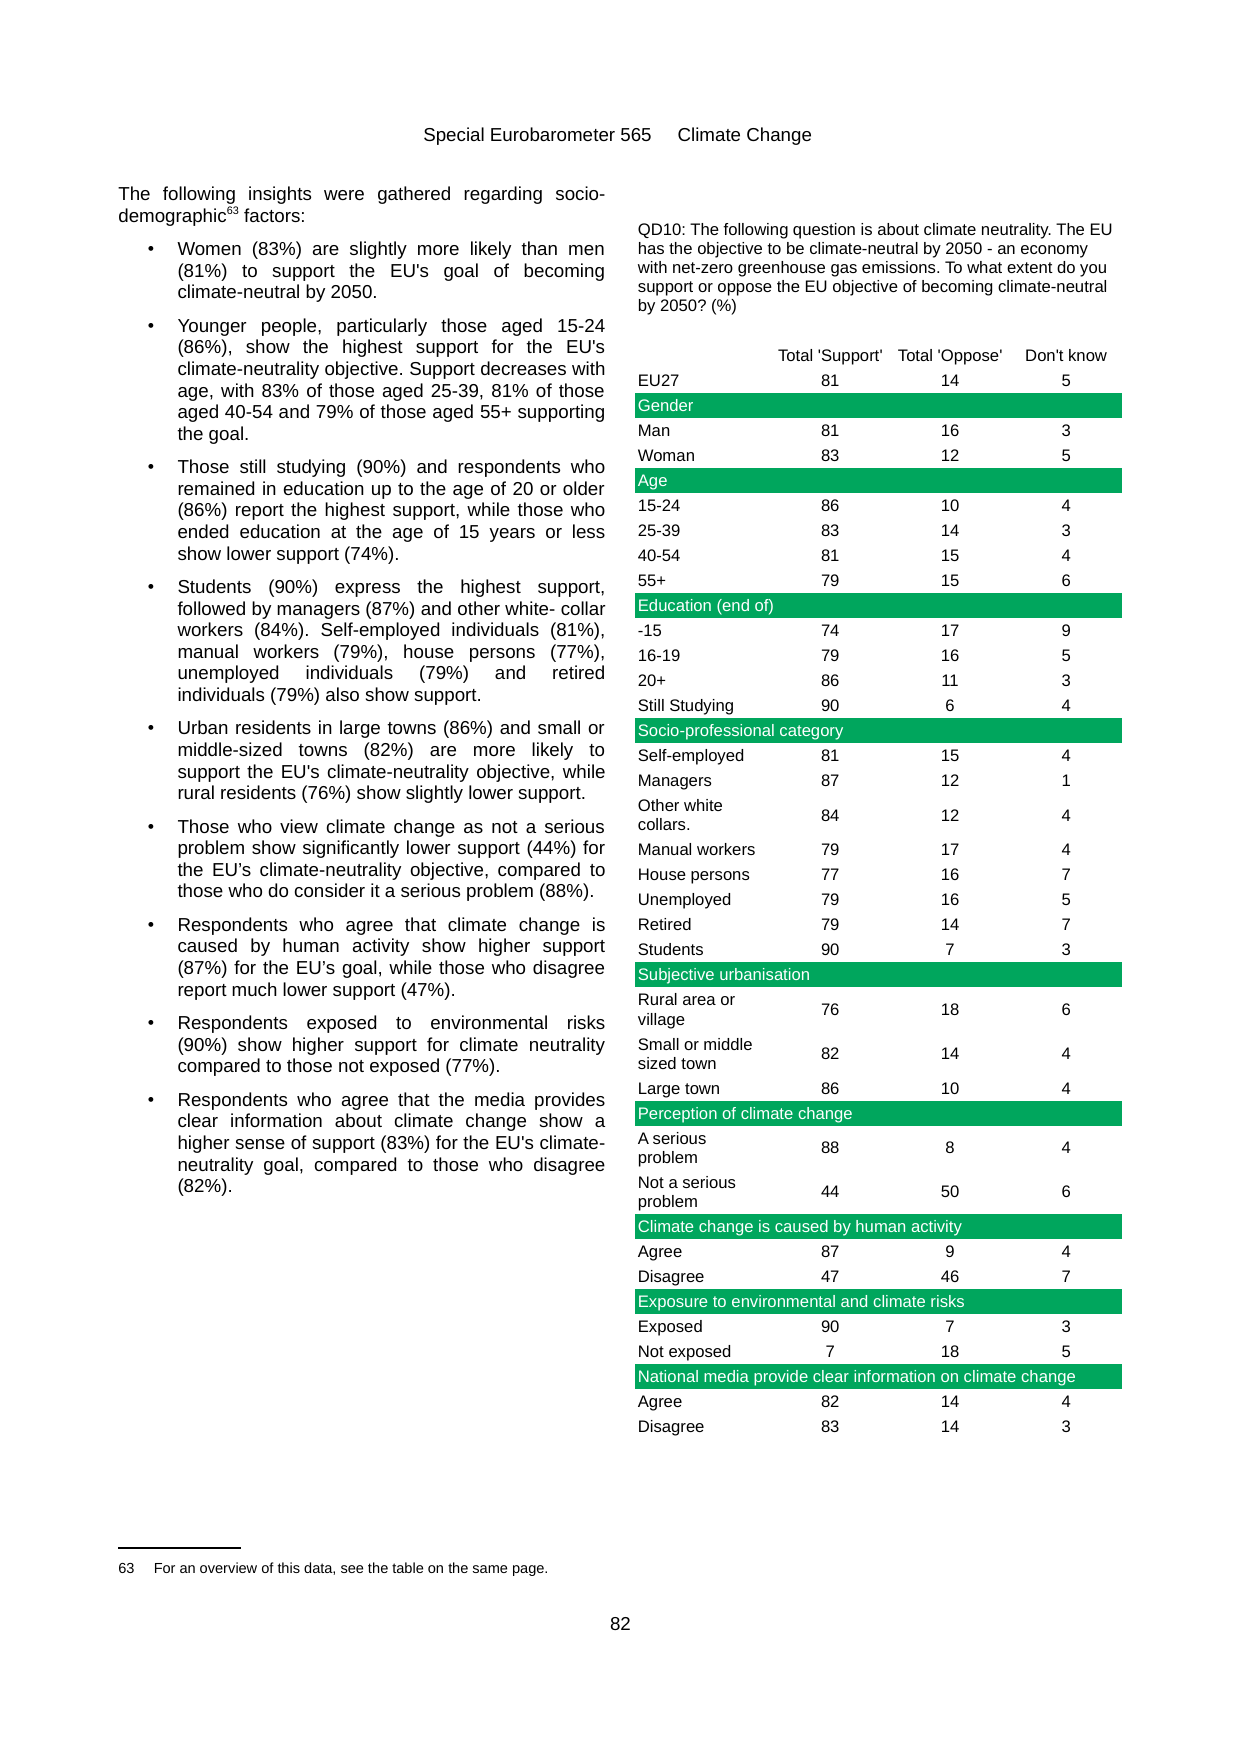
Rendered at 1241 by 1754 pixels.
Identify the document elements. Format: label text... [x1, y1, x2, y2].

table_cell 88 [770, 1126, 890, 1170]
list Urban residents in large towns (86%) and small or middle-sized towns (82%) are more likely to support the EU's climate-neutrality objective, while rural residents (76%) show slightly lower support. [148, 717, 605, 803]
table_cell Gender [635, 393, 1122, 418]
table_cell 7 [1010, 912, 1122, 937]
table_cell 6 [1010, 1170, 1122, 1214]
table_cell 50 [890, 1170, 1010, 1214]
table_cell Agree [635, 1389, 770, 1414]
table_cell Retired [635, 912, 770, 937]
table_cell 4 [1010, 1031, 1122, 1076]
table_cell 15 [890, 568, 1010, 593]
table_cell 3 [1010, 418, 1122, 443]
table_cell Woman [635, 443, 770, 468]
table_cell 4 [1010, 1389, 1122, 1414]
table_cell 86 [770, 493, 890, 518]
table_cell 5 [1010, 443, 1122, 468]
table_cell Not exposed [635, 1339, 770, 1364]
table_cell 81 [770, 418, 890, 443]
table_cell EU27 [635, 368, 770, 393]
table_cell 7 [1010, 1264, 1122, 1289]
table_cell 10 [890, 493, 1010, 518]
table_cell 14 [890, 1414, 1010, 1439]
table_cell [1010, 318, 1122, 343]
text The following insights were gathered regarding socio- demographic factors: [118, 183, 605, 226]
table_cell 55+ [635, 568, 770, 593]
table_cell 83 [770, 1414, 890, 1439]
list Respondents who agree that climate change is caused by human activity show higher support (87%) for the EU’s goal, while those who disagree report much lower support (47%). [148, 914, 605, 1000]
table_cell 7 [770, 1339, 890, 1364]
table_cell 90 [770, 1314, 890, 1339]
table_cell 6 [1010, 987, 1122, 1031]
table_cell 4 [1010, 543, 1122, 568]
table_cell 12 [890, 443, 1010, 468]
table_cell 4 [1010, 743, 1122, 768]
table_cell [635, 318, 770, 343]
table_cell 14 [890, 912, 1010, 937]
table_cell 44 [770, 1170, 890, 1214]
table_cell 3 [1010, 518, 1122, 543]
list Those who view climate change as not a serious problem show significantly lower support (44%) for the EU’s climate-neutrality objective, compared to those who do consider it a serious problem (88%). [148, 815, 605, 902]
table_cell 3 [1010, 1314, 1122, 1339]
text For an overview of this data, see the table on the same page. [118, 1560, 605, 1577]
table_cell 5 [1010, 643, 1122, 668]
table_cell 5 [1010, 887, 1122, 912]
table_cell 20+ [635, 668, 770, 693]
table_cell Not a serious problem [635, 1170, 770, 1214]
table_cell 11 [890, 668, 1010, 693]
table_cell Subjective urbanisation [635, 962, 1122, 987]
table_cell Large town [635, 1076, 770, 1101]
table_cell 12 [890, 768, 1010, 793]
table_cell 4 [1010, 1076, 1122, 1101]
table_cell 9 [890, 1239, 1010, 1264]
table_cell -15 [635, 618, 770, 643]
table_cell 1 [1010, 768, 1122, 793]
table_cell 3 [1010, 937, 1122, 962]
table_cell 7 [1010, 862, 1122, 887]
table_cell House persons [635, 862, 770, 887]
table_cell 4 [1010, 693, 1122, 718]
table_cell 76 [770, 987, 890, 1031]
table_cell 18 [890, 1339, 1010, 1364]
table_cell 77 [770, 862, 890, 887]
table_cell Age [635, 468, 1122, 493]
table_cell 14 [890, 368, 1010, 393]
table_cell Total 'Oppose' [890, 343, 1010, 368]
table_cell 86 [770, 668, 890, 693]
table_cell 8 [890, 1126, 1010, 1170]
table_cell 16 [890, 418, 1010, 443]
table_cell 4 [1010, 493, 1122, 518]
table_cell 14 [890, 1389, 1010, 1414]
table_cell Education (end of) [635, 593, 1122, 618]
table_cell 4 [1010, 1126, 1122, 1170]
table_cell 79 [770, 887, 890, 912]
table_cell Unemployed [635, 887, 770, 912]
table_cell 16 [890, 862, 1010, 887]
table_cell 17 [890, 618, 1010, 643]
table_cell Other white collars. [635, 793, 770, 837]
table_cell Climate change is caused by human activity [635, 1214, 1122, 1239]
table_cell Total 'Support' [770, 343, 890, 368]
table_cell 9 [1010, 618, 1122, 643]
table_cell 79 [770, 568, 890, 593]
table_cell 6 [1010, 568, 1122, 593]
table_cell Man [635, 418, 770, 443]
table_header QD10: The following question is about climate neutrality. The EU has the objective to be climate-neutral by 2050 - an economy with net-zero greenhouse gas emissions. To what extent do you support or oppose the EU objective of becoming climate-neutral by 2050? (%) [635, 216, 1122, 318]
table_cell 5 [1010, 368, 1122, 393]
table_cell 16 [890, 887, 1010, 912]
table_cell Students [635, 937, 770, 962]
table_cell 3 [1010, 668, 1122, 693]
table_cell 81 [770, 743, 890, 768]
table_cell 90 [770, 937, 890, 962]
table_cell Rural area or village [635, 987, 770, 1031]
table_cell 3 [1010, 1414, 1122, 1439]
table_cell 74 [770, 618, 890, 643]
list Respondents who agree that the media provides clear information about climate change show a higher sense of support (83%) for the EU's climate- neutrality goal, compared to those who disagree (82%). [148, 1088, 605, 1196]
table_cell 83 [770, 443, 890, 468]
table_cell Socio-professional category [635, 718, 1122, 743]
table_cell 14 [890, 1031, 1010, 1076]
table_cell Disagree [635, 1414, 770, 1439]
list Younger people, particularly those aged 15-24 (86%), show the highest support for the EU's climate-neutrality objective. Support decreases with age, with 83% of those aged 25-39, 81% of those aged 40-54 and 79% of those aged 55+ supporting the goal. [148, 315, 605, 444]
table_cell 79 [770, 837, 890, 862]
table_cell 79 [770, 643, 890, 668]
table_cell 15 [890, 543, 1010, 568]
table_cell Still Studying [635, 693, 770, 718]
table_cell [635, 343, 770, 368]
table_cell 18 [890, 987, 1010, 1031]
table_cell 40-54 [635, 543, 770, 568]
table_cell 84 [770, 793, 890, 837]
table_cell 15-24 [635, 493, 770, 518]
table_cell 4 [1010, 837, 1122, 862]
table_cell 47 [770, 1264, 890, 1289]
table_cell 17 [890, 837, 1010, 862]
table_cell 7 [890, 937, 1010, 962]
table_cell 46 [890, 1264, 1010, 1289]
table_cell 79 [770, 912, 890, 937]
table_cell 25-39 [635, 518, 770, 543]
table_cell Disagree [635, 1264, 770, 1289]
table_cell A serious problem [635, 1126, 770, 1170]
table_cell 5 [1010, 1339, 1122, 1364]
table_cell Manual workers [635, 837, 770, 862]
table_cell 10 [890, 1076, 1010, 1101]
table_cell Exposure to environmental and climate risks [635, 1289, 1122, 1314]
table_cell 14 [890, 518, 1010, 543]
table_cell Managers [635, 768, 770, 793]
table_cell Exposed [635, 1314, 770, 1339]
table_cell 15 [890, 743, 1010, 768]
table_cell 87 [770, 768, 890, 793]
list Women (83%) are slightly more likely than men (81%) to support the EU's goal of becoming climate-neutral by 2050. [148, 238, 605, 303]
table_cell Small or middle sized town [635, 1031, 770, 1076]
table_cell 16 [890, 643, 1010, 668]
table_cell 7 [890, 1314, 1010, 1339]
table_cell Self-employed [635, 743, 770, 768]
table_cell 87 [770, 1239, 890, 1264]
table_cell 82 [770, 1389, 890, 1414]
table_cell 82 [770, 1031, 890, 1076]
table_cell 6 [890, 693, 1010, 718]
table_cell National media provide clear information on climate change [635, 1364, 1122, 1389]
list Students (90%) express the highest support, followed by managers (87%) and other white- collar workers (84%). Self-employed individuals (81%), manual workers (79%), house persons (77%), unemployed individuals (79%) and retired individuals (79%) also show support. [148, 576, 605, 705]
table_cell [770, 318, 890, 343]
table_cell 86 [770, 1076, 890, 1101]
list Those still studying (90%) and respondents who remained in education up to the age of 20 or older (86%) report the highest support, while those who ended education at the age of 15 years or less show lower support (74%). [148, 456, 605, 564]
table_cell 4 [1010, 1239, 1122, 1264]
table_cell [890, 318, 1010, 343]
table_cell Don't know [1010, 343, 1122, 368]
table_cell 81 [770, 543, 890, 568]
table_cell 81 [770, 368, 890, 393]
table_cell Perception of climate change [635, 1101, 1122, 1126]
list Respondents exposed to environmental risks (90%) show higher support for climate neutrality compared to those not exposed (77%). [148, 1012, 605, 1077]
table_cell 90 [770, 693, 890, 718]
table_cell 4 [1010, 793, 1122, 837]
table_cell 16-19 [635, 643, 770, 668]
table_cell 83 [770, 518, 890, 543]
table_cell 12 [890, 793, 1010, 837]
table_cell Agree [635, 1239, 770, 1264]
